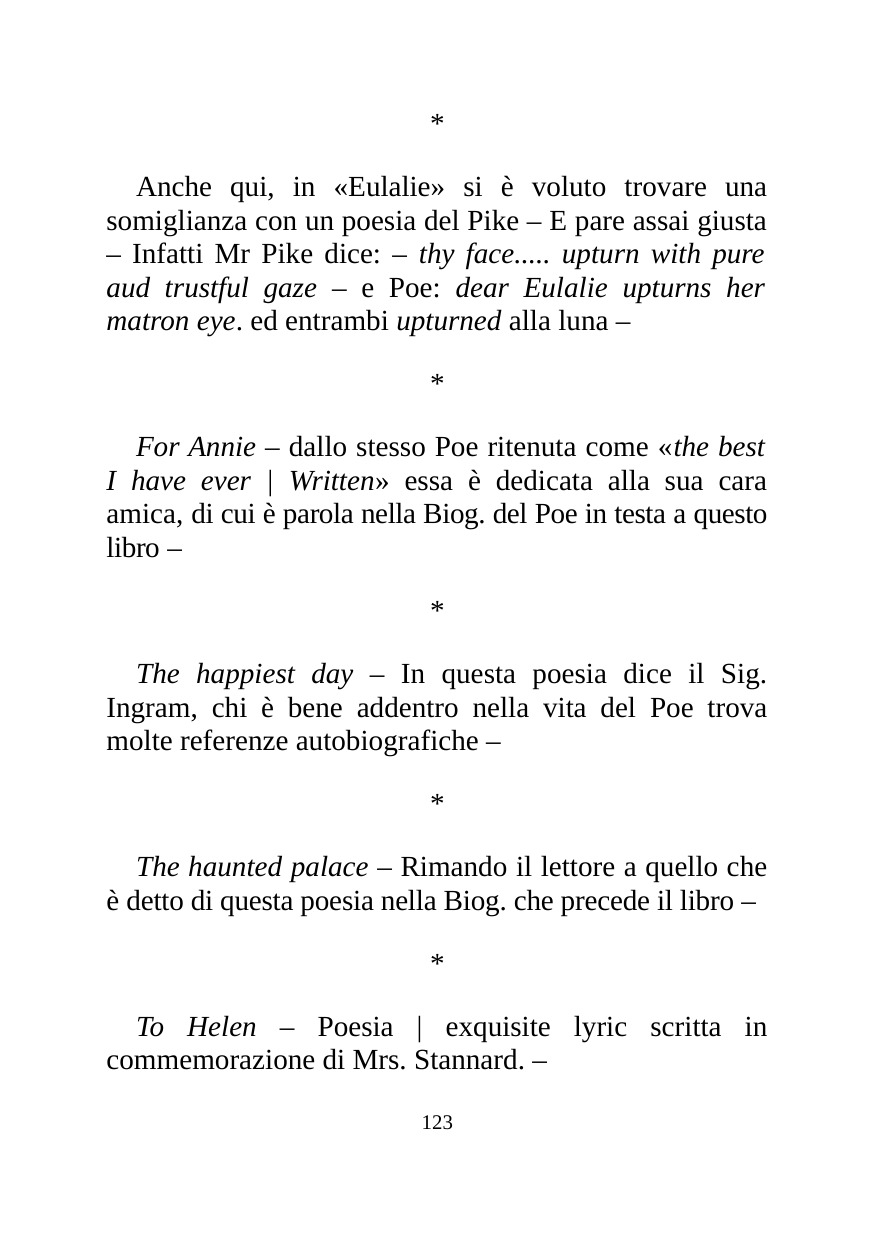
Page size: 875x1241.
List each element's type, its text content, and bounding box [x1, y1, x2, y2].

text * [106, 946, 768, 979]
text The haunted palace – Rimando il lettore a quello che è detto di questa poesia nella Biog. che precede il libro – [106, 849, 768, 916]
text For Annie – dallo stesso Poe ritenuta come «the best I have ever | Written» essa è dedicata alla sua cara amica, di cui è parola nella Biog. del Poe in testa a questo libro – [106, 429, 768, 564]
text * [106, 366, 768, 400]
text * [106, 593, 768, 627]
text * [106, 106, 768, 140]
text To Helen – Poesia | exquisite lyric scritta in commemorazione di Mrs. Stannard. – [106, 1009, 768, 1076]
text * [106, 786, 768, 820]
text The happiest day – In questa poesia dice il Sig. Ingram, chi è bene addentro nella vita del Poe trova molte referenze autobiografiche – [106, 656, 768, 757]
text Anche qui, in «Eulalie» si è voluto trovare una somiglianza con un poesia del Pike – E pare assai giusta – Infatti Mr Pike dice: – thy face..... upturn with pure aud trustful gaze – e Poe: dear Eulalie upturns her matron eye. ed entrambi upturned alla luna – [106, 169, 768, 337]
